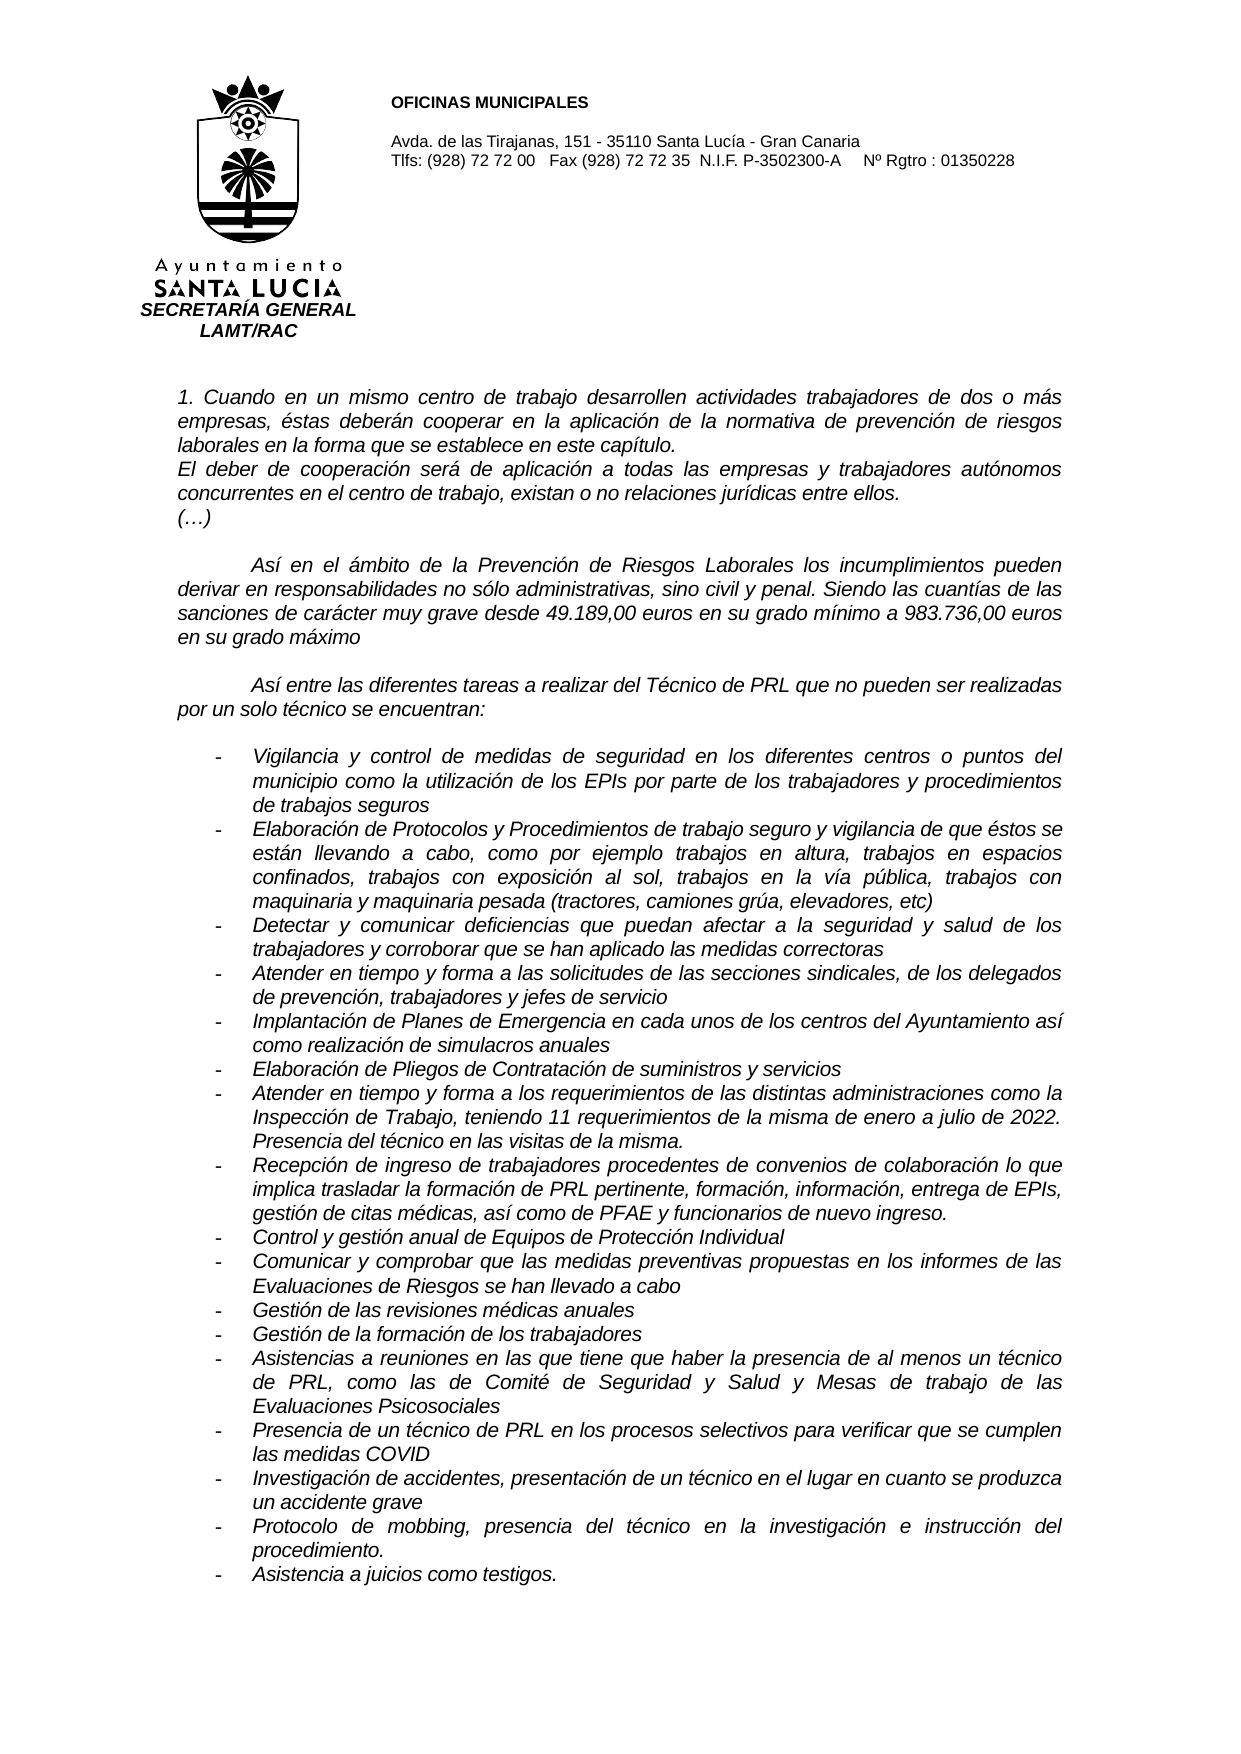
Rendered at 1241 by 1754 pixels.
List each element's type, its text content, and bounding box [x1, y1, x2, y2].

text Así en el ámbito de la Prevención de Riesgos Laborales los incumplimientos pueden derivar en responsabilidades no sólo administrativas, sino civil y penal. Siendo las cuantías de las sanciones de carácter muy grave desde 49.189,00 euros en su grado mínimo a 983.736,00 euros en su grado máximo [177, 553, 1063, 648]
list Atender en tiempo y forma a los requerimientos de las distintas administraciones como la Inspección de Trabajo, teniendo 11 requerimientos de la misma de enero a julio de 2022. Presencia del técnico en las visitas de la misma. [215, 1081, 1063, 1153]
list Recepción de ingreso de trabajadores procedentes de convenios de colaboración lo que implica trasladar la formación de PRL pertinente, formación, información, entrega de EPIs, gestión de citas médicas, así como de PFAE y funcionarios de nuevo ingreso. [215, 1153, 1063, 1225]
list Investigación de accidentes, presentación de un técnico en el lugar en cuanto se produzca un accidente grave [215, 1466, 1063, 1514]
list Control y gestión anual de Equipos de Protección Individual [215, 1225, 1063, 1249]
text Así entre las diferentes tareas a realizar del Técnico de PRL que no pueden ser realizadas por un solo técnico se encuentran: [177, 672, 1063, 720]
list Asistencias a reuniones en las que tiene que haber la presencia de al menos un técnico de PRL, como las de Comité de Seguridad y Salud y Mesas de trabajo de las Evaluaciones Psicosociales [215, 1346, 1063, 1418]
text El deber de cooperación será de aplicación a todas las empresas y trabajadores autónomos concurrentes en el centro de trabajo, existan o no relaciones jurídicas entre ellos. [177, 457, 1063, 505]
list Protocolo de mobbing, presencia del técnico en la investigación e instrucción del procedimiento. [215, 1514, 1063, 1562]
list Implantación de Planes de Emergencia en cada unos de los centros del Ayuntamiento así como realización de simulacros anuales [215, 1009, 1063, 1057]
list Presencia de un técnico de PRL en los procesos selectivos para verificar que se cumplen las medidas COVID [215, 1418, 1063, 1466]
list Gestión de las revisiones médicas anuales [215, 1297, 1063, 1322]
list Vigilancia y control de medidas de seguridad en los diferentes centros o puntos del municipio como la utilización de los EPIs por parte de los trabajadores y procedimientos de trabajos seguros [215, 744, 1063, 816]
text 1. Cuando en un mismo centro de trabajo desarrollen actividades trabajadores de dos o más empresas, éstas deberán cooperar en la aplicación de la normativa de prevención de riesgos laborales en la forma que se establece en este capítulo. [177, 385, 1063, 457]
list Comunicar y comprobar que las medidas preventivas propuestas en los informes de las Evaluaciones de Riesgos se han llevado a cabo [215, 1249, 1063, 1297]
text (…) [177, 505, 1063, 529]
list Detectar y comunicar deficiencias que puedan afectar a la seguridad y salud de los trabajadores y corroborar que se han aplicado las medidas correctoras [215, 912, 1063, 961]
list Elaboración de Pliegos de Contratación de suministros y servicios [215, 1057, 1063, 1081]
list Elaboración de Protocolos y Procedimientos de trabajo seguro y vigilancia de que éstos se están llevando a cabo, como por ejemplo trabajos en altura, trabajos en espacios confinados, trabajos con exposición al sol, trabajos en la vía pública, trabajos con maquinaria y maquinaria pesada (tractores, camiones grúa, elevadores, etc) [215, 816, 1063, 912]
list Gestión de la formación de los trabajadores [215, 1322, 1063, 1346]
list Atender en tiempo y forma a las solicitudes de las secciones sindicales, de los delegados de prevención, trabajadores y jefes de servicio [215, 961, 1063, 1009]
list Asistencia a juicios como testigos. [215, 1562, 1063, 1586]
